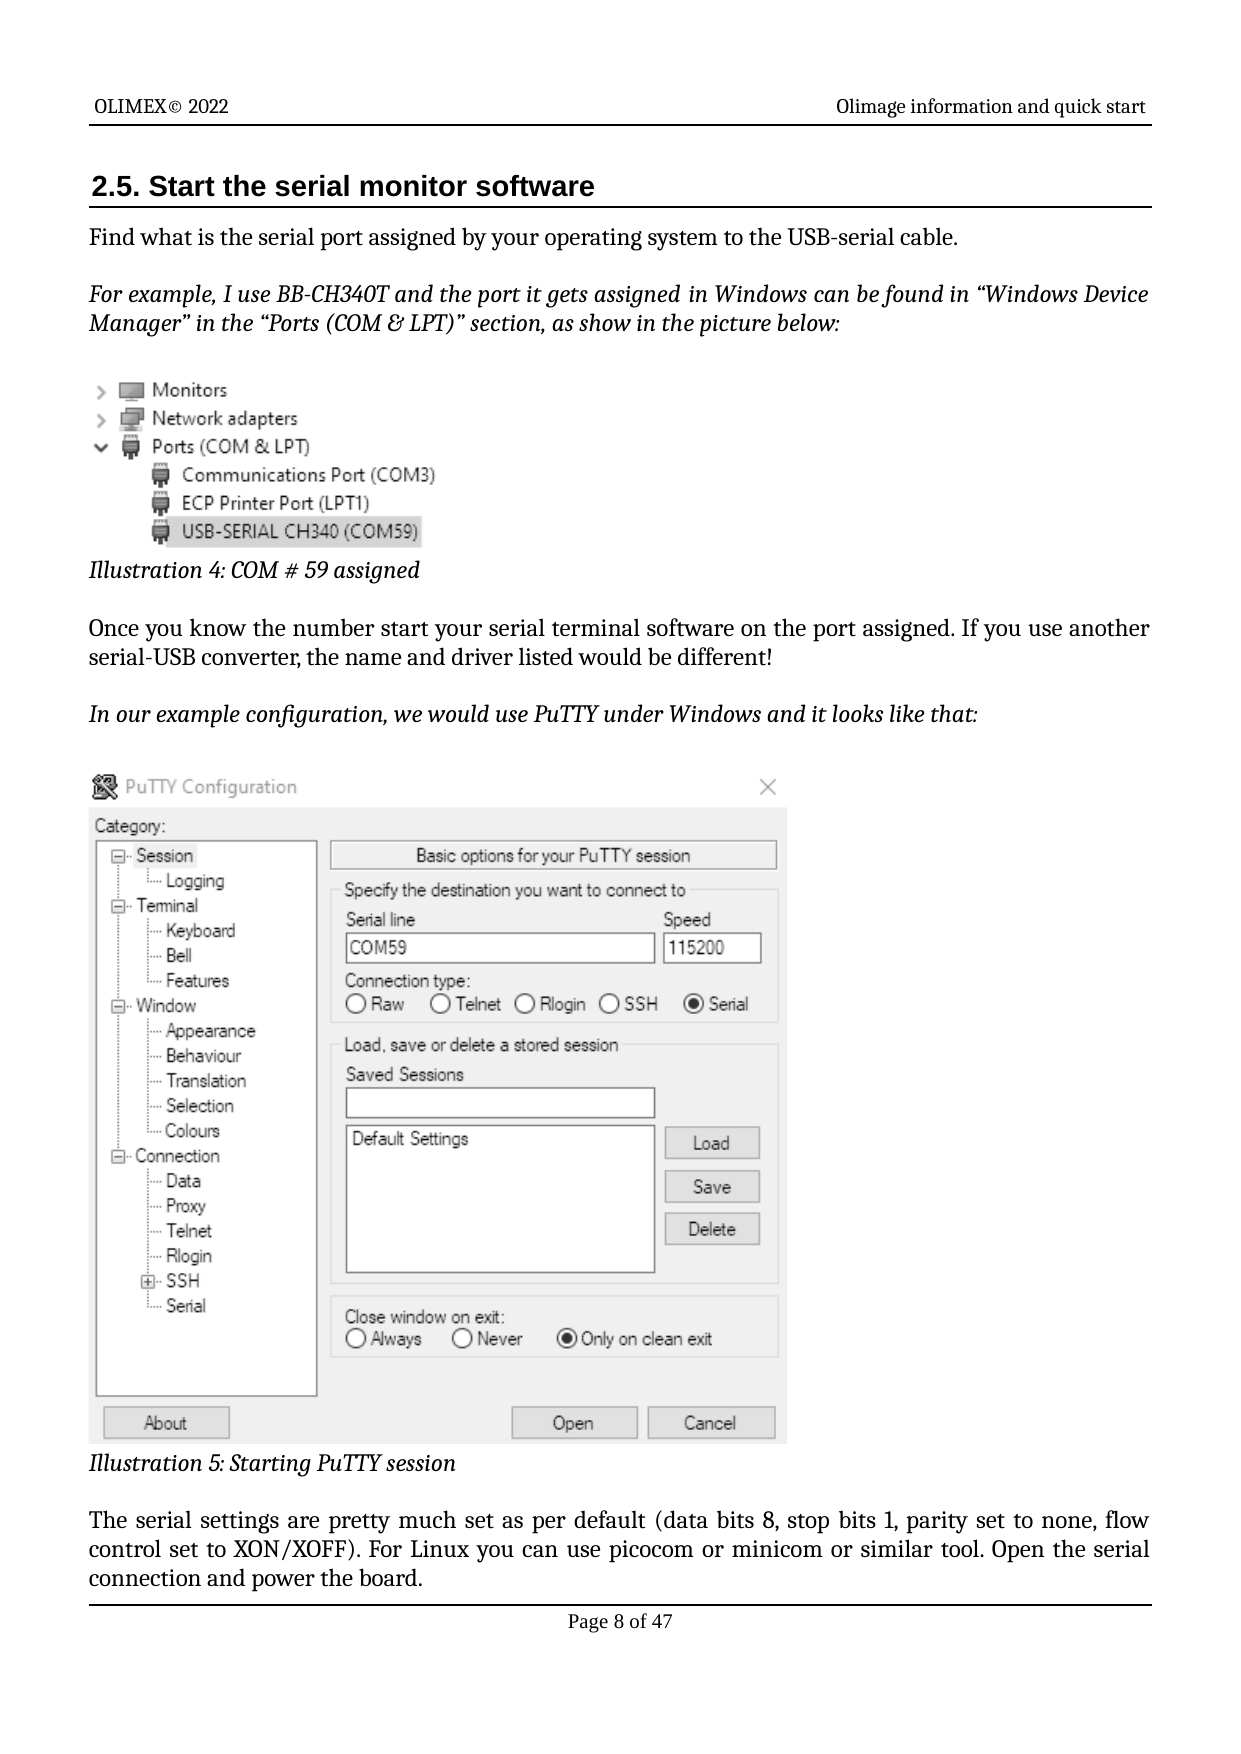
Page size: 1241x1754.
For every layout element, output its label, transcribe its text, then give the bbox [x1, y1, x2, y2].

text Illustration 4: COM # 59 assigned [88, 551, 449, 585]
picture [88, 770, 787, 1444]
text For example, I use BB-CH340T and the port it gets assigned in Windows can be found in “Windows Device Manager” in the “Ports (COM & LPT)” section, as show in the picture below: [88, 280, 1152, 338]
picture [88, 379, 450, 551]
text Once you know the number start your serial terminal software on the port assigned. If you use another serial-USB converter, the name and driver listed would be different! [88, 614, 1152, 671]
text In our example configuration, we would use PuTTY under Windows and it looks like that: [88, 700, 1152, 729]
text Find what is the serial port assigned by your operating system to the USB-serial cable. [88, 223, 1152, 252]
text Illustration 5: Starting PuTTY session [88, 1444, 787, 1478]
text The serial settings are pretty much set as per default (data bits 8, stop bits 1, parity set to none, flow control set to XON/XOFF). For Linux you can use picocom or minicom or similar tool. Open the serial connection and power the board. [88, 1506, 1152, 1593]
subtitle 2.5. Start the serial monitor software [88, 167, 1152, 208]
